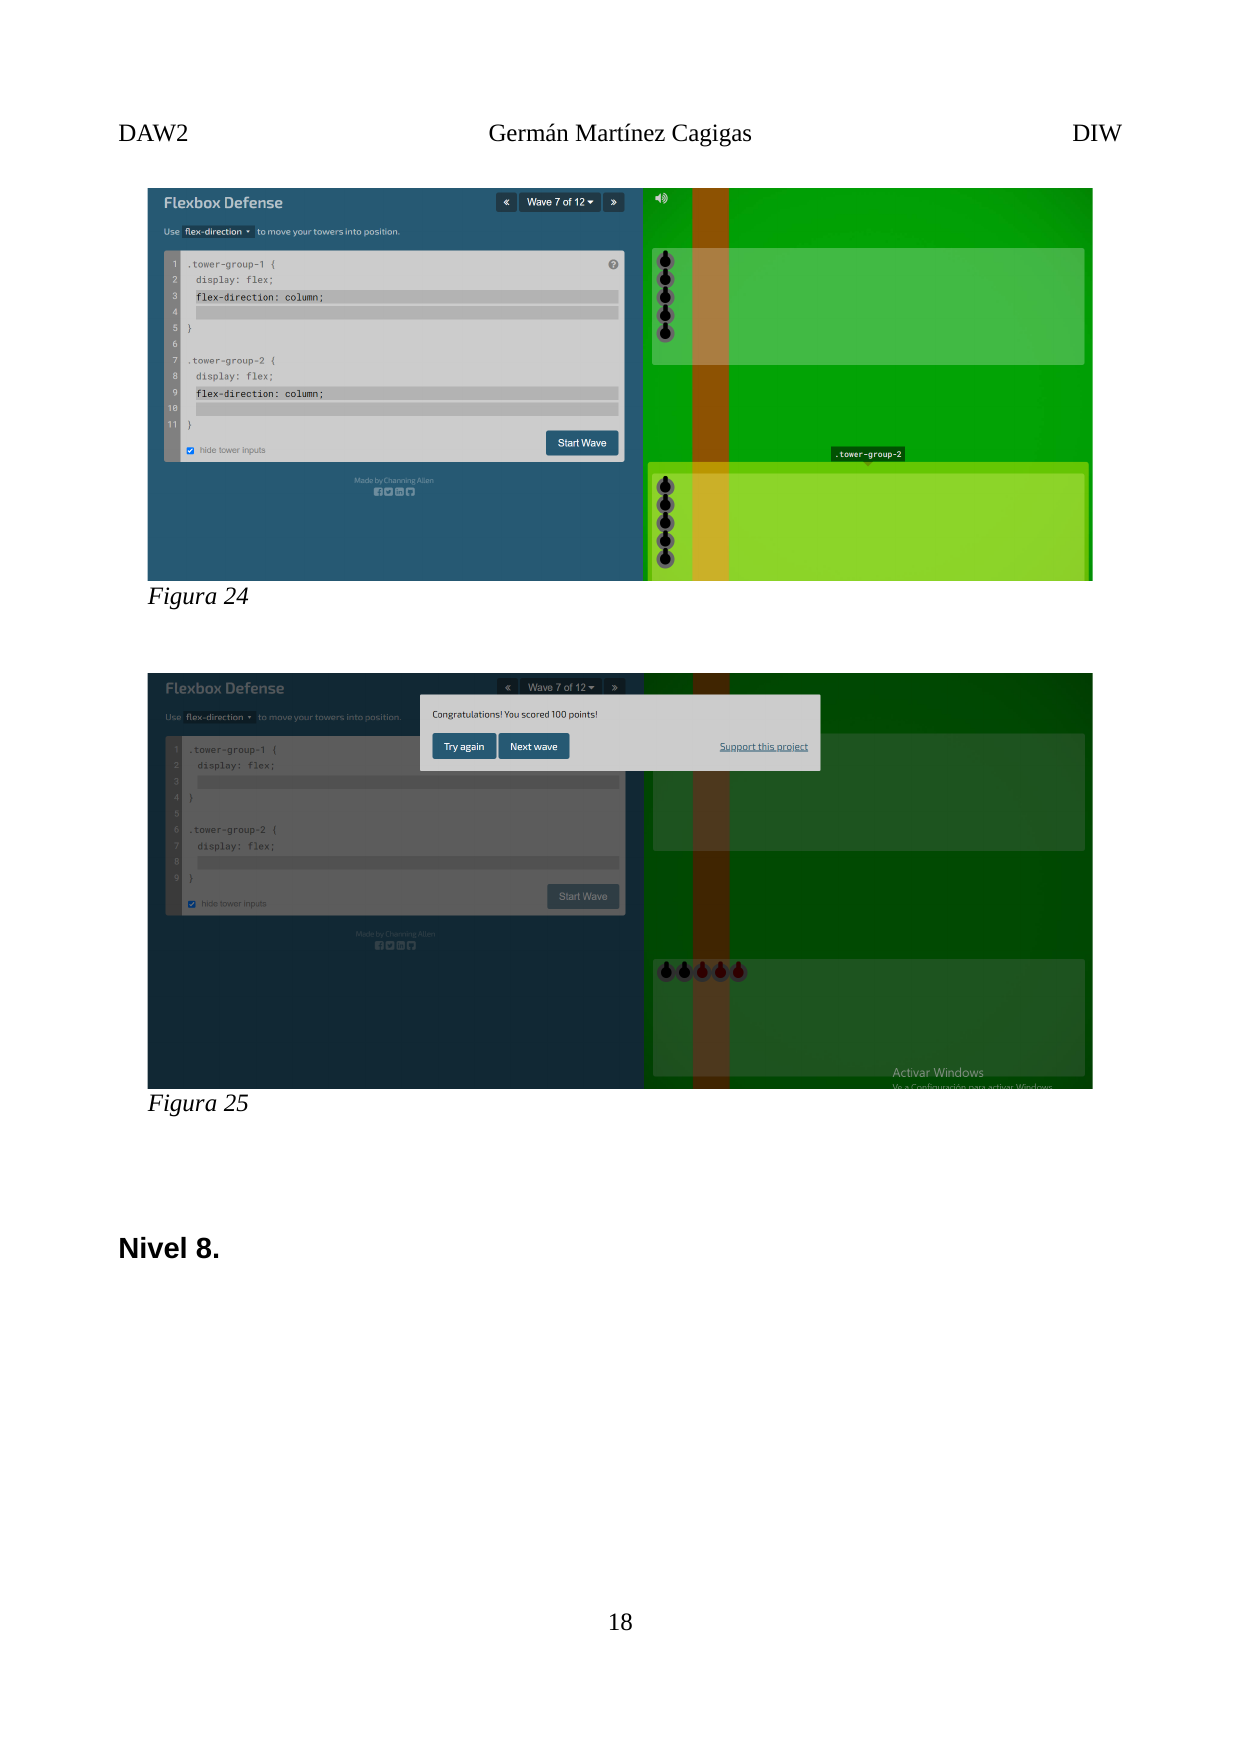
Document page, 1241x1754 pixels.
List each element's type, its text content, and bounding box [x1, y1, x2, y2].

picture [147, 673, 1093, 1089]
text Figura 24 [148, 581, 1093, 609]
subtitle Nivel 8. [118, 1231, 1122, 1264]
text Figura 25 [148, 1089, 1093, 1117]
picture [147, 188, 1093, 581]
